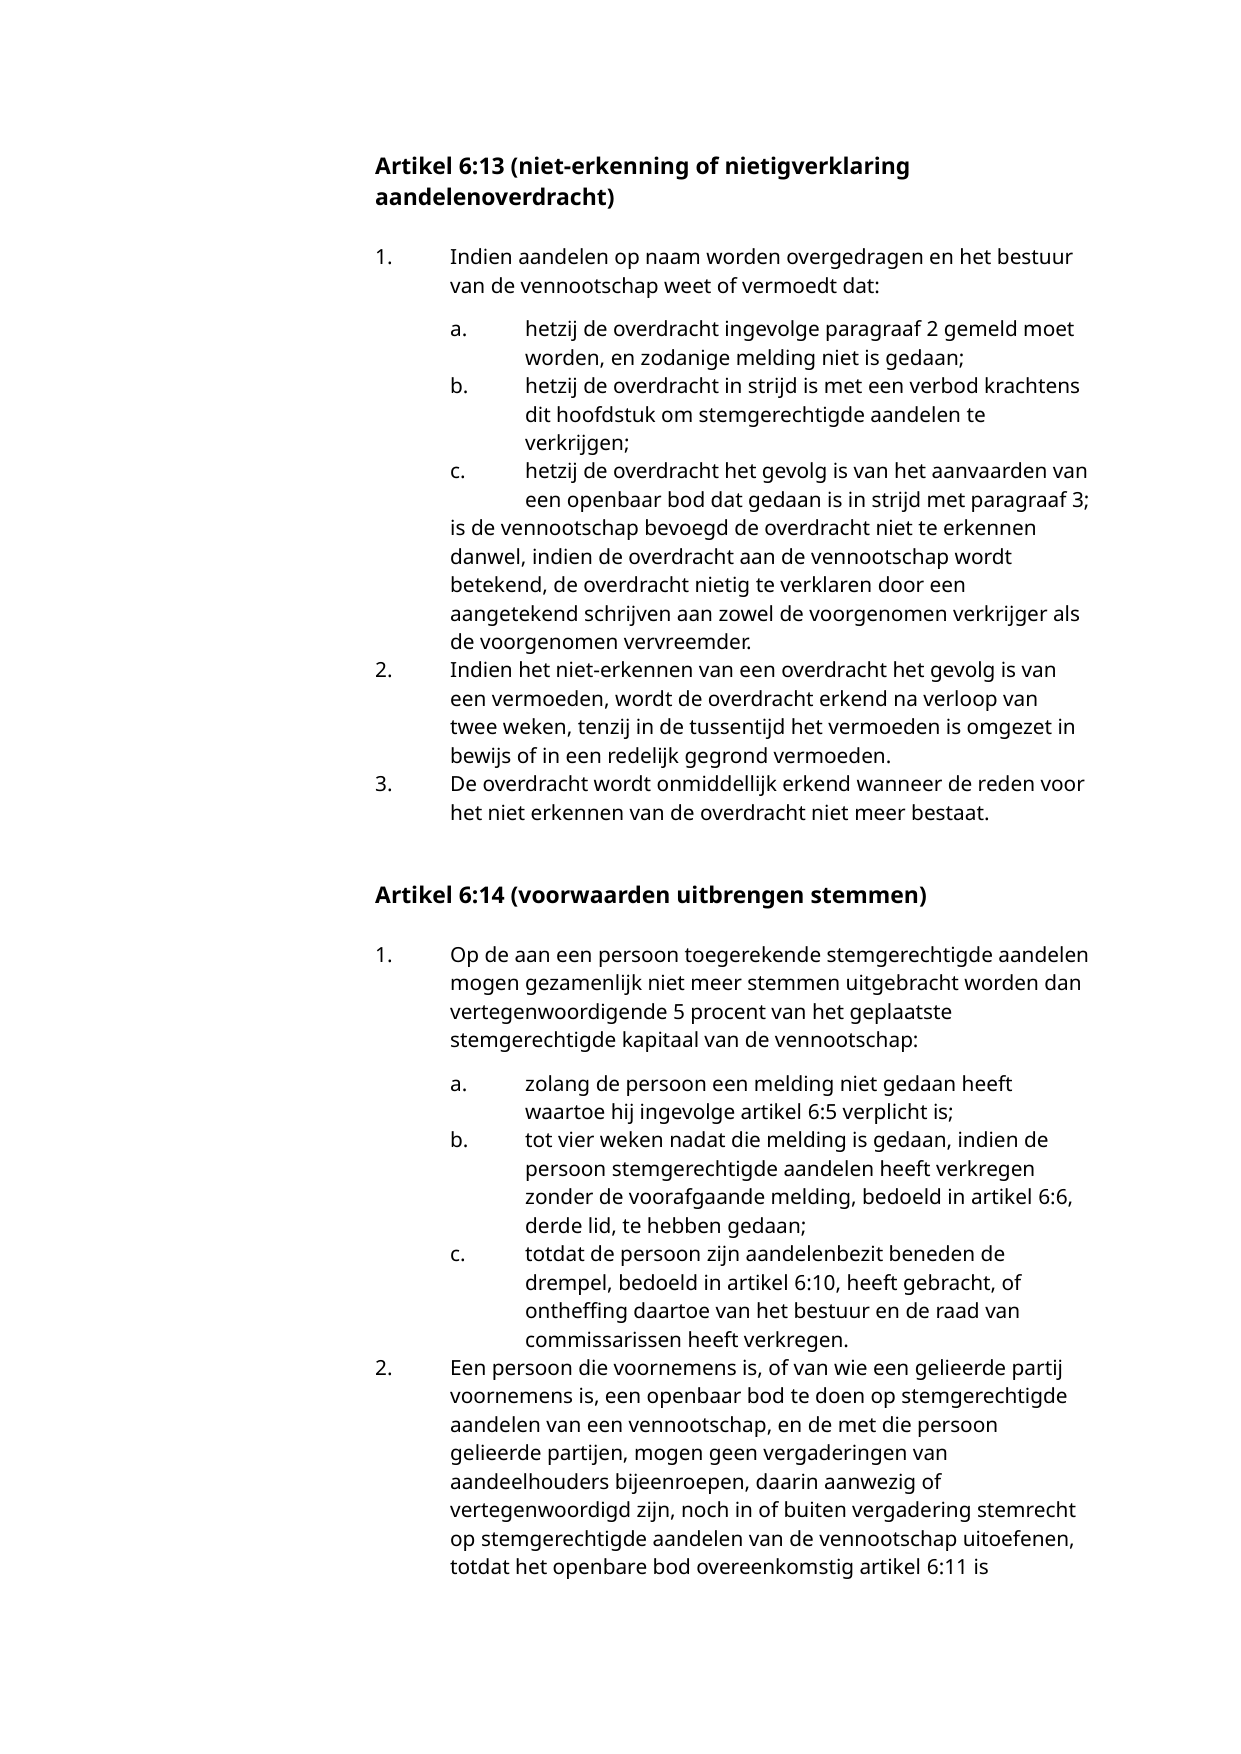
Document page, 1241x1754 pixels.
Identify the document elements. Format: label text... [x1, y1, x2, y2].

list hetzij de overdracht het gevolg is van het aanvaarden van een openbaar bod dat gedaan is in strijd met paragraaf 3; [450, 457, 1090, 513]
list hetzij de overdracht ingevolge paragraaf 2 gemeld moet worden, en zodanige melding niet is gedaan; [450, 314, 1090, 371]
subtitle Artikel 6:14 (voorwaarden uitbrengen stemmen) [375, 879, 1090, 910]
list zolang de persoon een melding niet gedaan heeft waartoe hij ingevolge artikel 6:5 verplicht is; [450, 1069, 1090, 1126]
subtitle Artikel 6:13 (niet-erkenning of nietigverklaring aandelenoverdracht) [375, 150, 1090, 212]
list De overdracht wordt onmiddellijk erkend wanneer de reden voor het niet erkennen van de overdracht niet meer bestaat. [375, 769, 1090, 826]
list hetzij de overdracht in strijd is met een verbod krachtens dit hoofdstuk om stemgerechtigde aandelen te verkrijgen; [450, 371, 1090, 457]
list Een persoon die voornemens is, of van wie een gelieerde partij voornemens is, een openbaar bod te doen op stemgerechtigde aandelen van een vennootschap, en de met die persoon gelieerde partijen, mogen geen vergaderingen van aandeelhouders bijeenroepen, daarin aanwezig of vertegenwoordigd zijn, noch in of buiten vergadering stemrecht op stemgerechtigde aandelen van de vennootschap uitoefenen, totdat het openbare bod overeenkomstig artikel 6:11 is [375, 1353, 1090, 1581]
list totdat de persoon zijn aandelenbezit beneden de drempel, bedoeld in artikel 6:10, heeft gebracht, of ontheffing daartoe van het bestuur en de raad van commissarissen heeft verkregen. [450, 1239, 1090, 1353]
list is de vennootschap bevoegd de overdracht niet te erkennen danwel, indien de overdracht aan de vennootschap wordt betekend, de overdracht nietig te verklaren door een aangetekend schrijven aan zowel de voorgenomen verkrijger als de voorgenomen vervreemder. [375, 513, 1090, 656]
list Op de aan een persoon toegerekende stemgerechtigde aandelen mogen gezamenlijk niet meer stemmen uitgebracht worden dan vertegenwoordigende 5 procent van het geplaatste stemgerechtigde kapitaal van de vennootschap: [375, 940, 1090, 1054]
list Indien het niet-erkennen van een overdracht het gevolg is van een vermoeden, wordt de overdracht erkend na verloop van twee weken, tenzij in de tussentijd het vermoeden is omgezet in bewijs of in een redelijk gegrond vermoeden. [375, 656, 1090, 769]
list tot vier weken nadat die melding is gedaan, indien de persoon stemgerechtigde aandelen heeft verkregen zonder de voorafgaande melding, bedoeld in artikel 6:6, derde lid, te hebben gedaan; [450, 1126, 1090, 1239]
list Indien aandelen op naam worden overgedragen en het bestuur van de vennootschap weet of vermoedt dat: [375, 242, 1090, 299]
